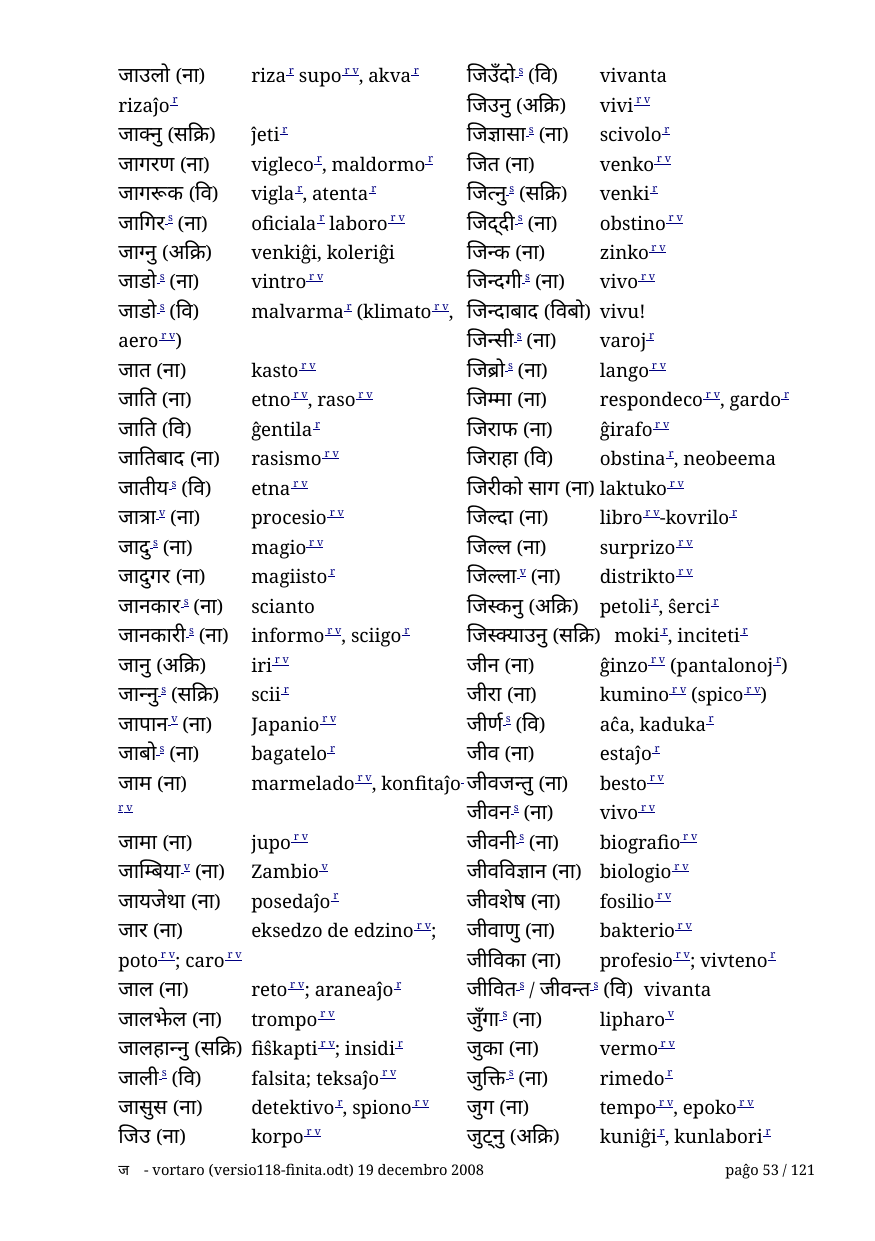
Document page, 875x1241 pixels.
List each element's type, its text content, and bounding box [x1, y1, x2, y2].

text जादु s (ना) magio r v [118, 531, 467, 560]
text जीवशेष (ना) fosilio r v [467, 884, 815, 914]
text जाउलो (ना) riza r supo r v, akva r rizaĵo r [118, 59, 467, 118]
text जित (ना) venko r v [467, 147, 815, 177]
text जाल (ना) reto r v; araneaĵo r [118, 973, 467, 1002]
text जुका (ना) vermo r v [467, 1032, 815, 1061]
text जिराहा (वि) obstina r, neobeema [467, 442, 815, 472]
text जिद्दी s (ना) obstino r v [467, 206, 815, 236]
text जानकारी s (ना) informo r v, sciigo r [118, 619, 467, 649]
text जुट्नु (अक्रि) kuniĝi r, kunlabori r [467, 1120, 815, 1150]
text जिन्क (ना) zinko r v [467, 236, 815, 265]
text जाम (ना) marmelado r v, konfitaĵo r v [118, 767, 467, 826]
text जागरूक (वि) vigla r, atenta r [118, 177, 467, 206]
text जार (ना) eksedzo de edzino r v; poto r v; caro r v [118, 914, 467, 973]
text जाडो s (ना) vintro r v [118, 265, 467, 295]
text जीर्ण s (वि) aĉa, kaduka r [467, 708, 815, 737]
text जिल्ला v (ना) distrikto r v [467, 560, 815, 590]
text जिम्मा (ना) respondeco r v, gardo r [467, 383, 815, 413]
text जाति (वि) ĝentila r [118, 413, 467, 442]
text जामा (ना) jupo r v [118, 826, 467, 855]
text जिन्दगी s (ना) vivo r v [467, 265, 815, 295]
text जासुस (ना) detektivo r, spiono r v [118, 1091, 467, 1120]
text जातिबाद (ना) rasismo r v [118, 442, 467, 472]
text जाम्बिया v (ना) Zambio v [118, 855, 467, 884]
text जीवनी s (ना) biografio r v [467, 826, 815, 855]
text जापान v (ना) Japanio r v [118, 708, 467, 737]
text जाति (ना) etno r v, raso r v [118, 383, 467, 413]
text जानु (अक्रि) iri r v [118, 649, 467, 678]
text जाबो s (ना) bagatelo r [118, 737, 467, 767]
text जिउ (ना) korpo r v [118, 1120, 467, 1150]
text जात (ना) kasto r v [118, 354, 467, 383]
text जुक्ति s (ना) rimedo r [467, 1061, 815, 1091]
text जाग्नु (अक्रि) venkiĝi, koleriĝi [118, 236, 467, 265]
text जिस्क्याउनु (सक्रि) moki r, inciteti r [467, 619, 815, 649]
text जान्नु s (सक्रि) scii r [118, 678, 467, 708]
text जादुगर (ना) magiisto r [118, 560, 467, 590]
text जातीय s (वि) etna r v [118, 472, 467, 501]
text जिराफ (ना) ĝirafo r v [467, 413, 815, 442]
text जिन्सी s (ना) varoj r [467, 324, 815, 354]
text जागिर s (ना) oficiala r laboro r v [118, 206, 467, 236]
text जीरा (ना) kumino r v (spico r v) [467, 678, 815, 708]
text जिन्दाबाद (विबो) vivu! [467, 295, 815, 324]
text जित्‍नु s (सक्रि) venki r [467, 177, 815, 206]
text जुग (ना) tempo r v, epoko r v [467, 1091, 815, 1120]
text जीवन s (ना) vivo r v [467, 796, 815, 826]
text जिज्ञासा s (ना) scivolo r [467, 118, 815, 147]
text जीवाणु (ना) bakterio r v [467, 914, 815, 943]
text जागरण (ना) vigleco r, maldormo r [118, 147, 467, 177]
text जानकार s (ना) scianto [118, 590, 467, 619]
text जिस्कनु (अक्रि) petoli r, ŝerci r [467, 590, 815, 619]
text जिल्ल (ना) surprizo r v [467, 531, 815, 560]
text जाडो s (वि) malvarma r (klimato r v, aero r v) [118, 295, 467, 354]
text जायजेथा (ना) posedaĵo r [118, 884, 467, 914]
text जीविका (ना) profesio r v; vivteno r [467, 943, 815, 973]
text जिरीको साग (ना) laktuko r v [467, 472, 815, 501]
text जाक्नु (सक्रि) ĵeti r [118, 118, 467, 147]
text जीवजन्तु (ना) besto r v [467, 767, 815, 796]
text जीवविज्ञान (ना) biologio r v [467, 855, 815, 884]
text जीव (ना) estaĵo r [467, 737, 815, 767]
text जुँगा s (ना) lipharo v [467, 1002, 815, 1032]
text जालझेल (ना) trompo r v [118, 1002, 467, 1032]
text जात्रा v (ना) procesio r v [118, 501, 467, 531]
text जिउँदो s (वि) vivanta [467, 59, 815, 88]
text जालहान्नु (सक्रि) fiŝkapti r v; insidi r [118, 1032, 467, 1061]
text जिल्दा (ना) libro r v-kovrilo r [467, 501, 815, 531]
text जिउनु (अक्रि) vivi r v [467, 88, 815, 118]
text जीन (ना) ĝinzo r v (pantalonoj r) [467, 649, 815, 678]
text जीवित s / जीवन्त s (वि) vivanta [467, 973, 815, 1002]
text जिब्रो s (ना) lango r v [467, 354, 815, 383]
text जाली s (वि) falsita; teksaĵo r v [118, 1061, 467, 1091]
